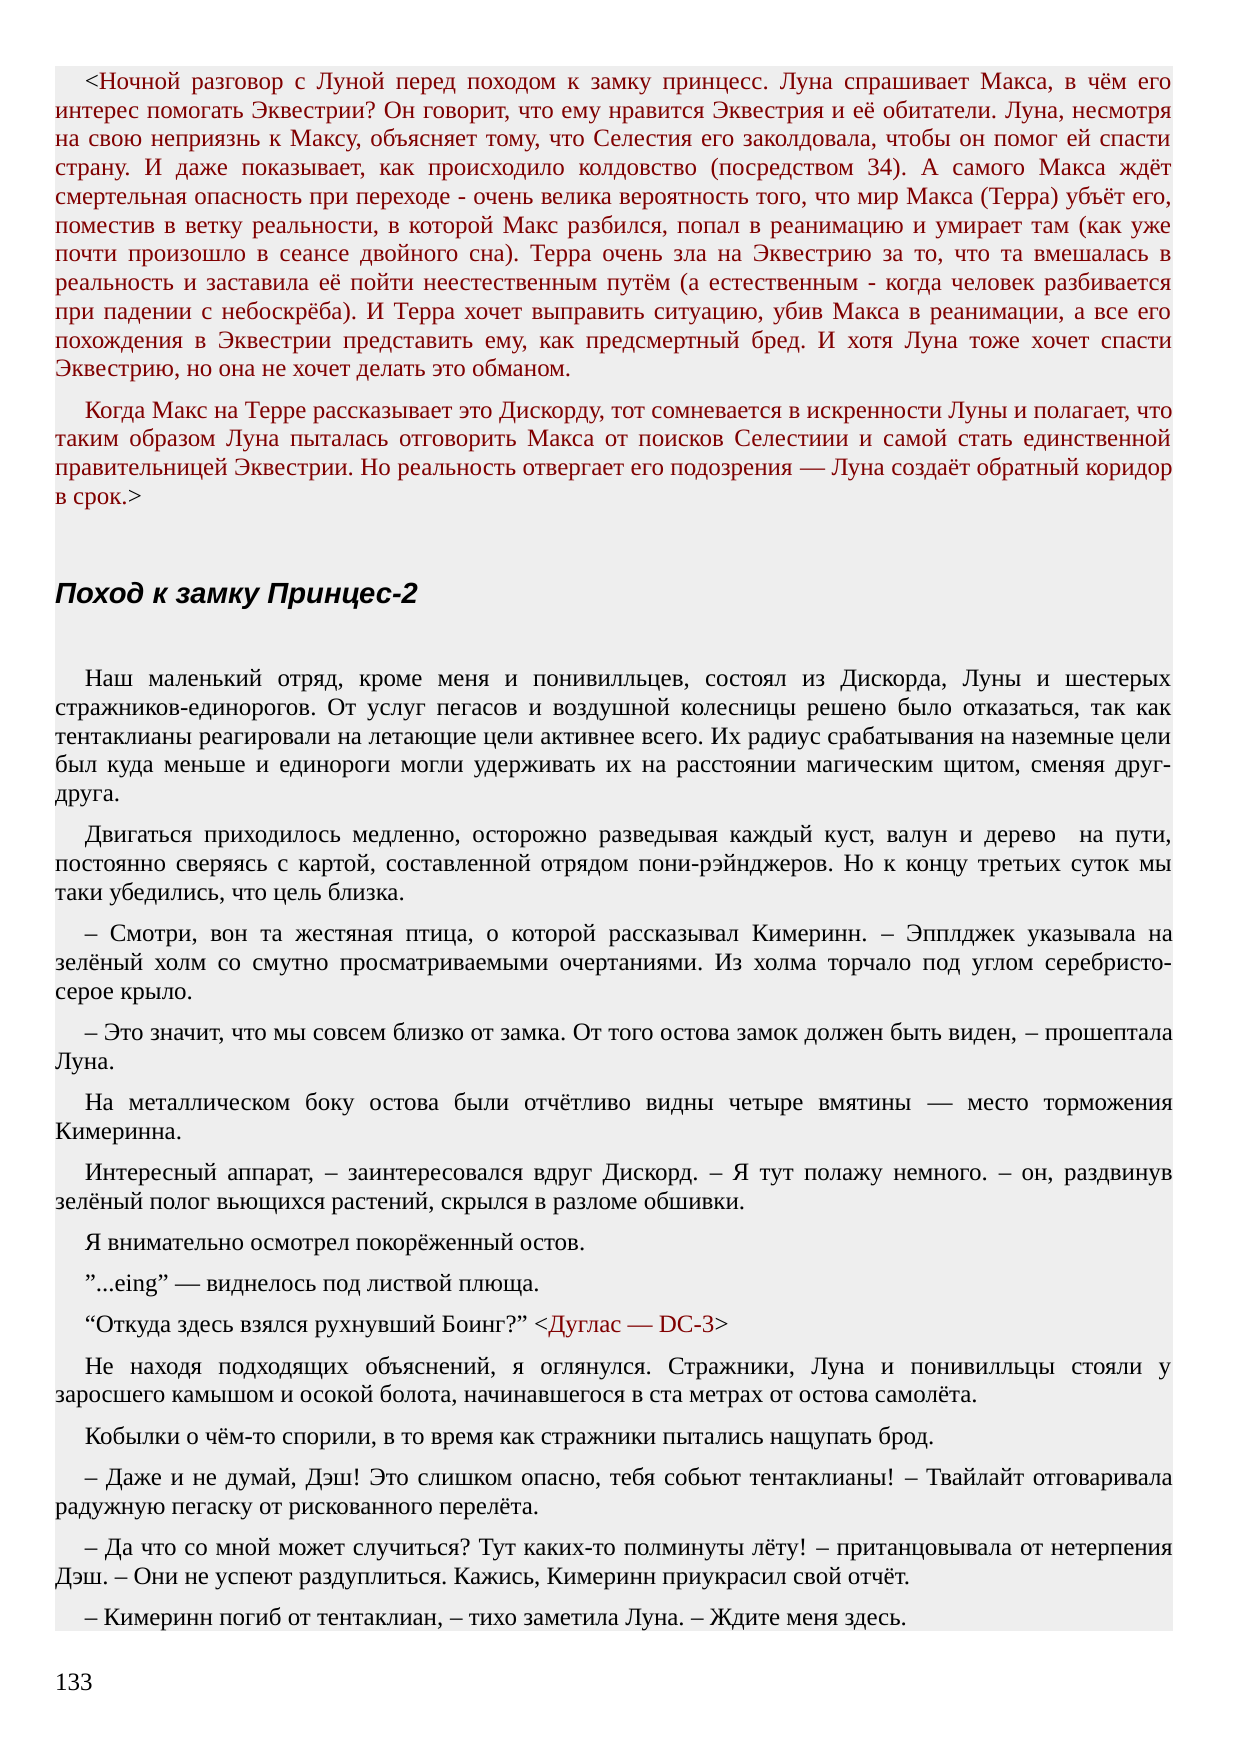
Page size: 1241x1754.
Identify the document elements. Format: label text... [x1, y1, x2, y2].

text Кобылки о чём-то спорили, в то время как стражники пытались нащупать брод. [55, 1421, 1173, 1449]
text – Да что со мной может случиться? Тут каких-то полминуты лёту! – пританцовывала от нетерпения Дэш. – Они не успеют раздуплиться. Кажись, Кимеринн приукрасил свой отчёт. [55, 1532, 1173, 1589]
text Интересный аппарат, – заинтересовался вдруг Дискорд. – Я тут полажу немного. – он, раздвинув зелёный полог вьющихся растений, скрылся в разломе обшивки. [55, 1157, 1173, 1214]
text – Даже и не думай, Дэш! Это слишком опасно, тебя собьют тентаклианы! – Твайлайт отговаривала радужную пегаску от рискованного перелёта. [55, 1462, 1173, 1519]
subtitle Поход к замку Принцес-2 [55, 576, 1173, 609]
text На металлическом боку остова были отчётливо видны четыре вмятины — место торможения Кимеринна. [55, 1087, 1173, 1144]
text “Откуда здесь взялся рухнувший Боинг?” <Дуглас — DC-3> [55, 1309, 1173, 1338]
text Двигаться приходилось медленно, осторожно разведывая каждый куст, валун и дерево на пути, постоянно сверяясь с картой, составленной отрядом пони-рэйнджеров. Но к концу третьих суток мы таки убедились, что цель близка. [55, 819, 1173, 906]
text <Ночной разговор с Луной перед походом к замку принцесс. Луна спрашивает Макса, в чём его интерес помогать Эквестрии? Он говорит, что ему нравится Эквестрия и её обитатели. Луна, несмотря на свою неприязнь к Максу, объясняет тому, что Селестия его заколдовала, чтобы он помог ей спасти страну. И даже показывает, как происходило колдовство (посредством 34). А самого Макса ждёт смертельная опасность при переходе - очень велика вероятность того, что мир Макса (Терра) убъёт его, поместив в ветку реальности, в которой Макс разбился, попал в реанимацию и умирает там (как уже почти произошло в сеансе двойного сна). Терра очень зла на Эквестрию за то, что та вмешалась в реальность и заставила её пойти неестественным путём (а естественным - когда человек разбивается при падении с небоскрёба). И Терра хочет выправить ситуацию, убив Макса в реанимации, а все его похождения в Эквестрии представить ему, как предсмертный бред. И хотя Луна тоже хочет спасти Эквестрию, но она не хочет делать это обманом. [55, 66, 1173, 382]
text Когда Макс на Терре рассказывает это Дискорду, тот сомневается в искренности Луны и полагает, что таким образом Луна пыталась отговорить Макса от поисков Селестиии и самой стать единственной правительницей Эквестрии. Но реальность отвергает его подозрения — Луна создаёт обратный коридор в срок.> [55, 395, 1173, 510]
text – Кимеринн погиб от тентаклиан, – тихо заметила Луна. – Ждите меня здесь. [55, 1602, 1173, 1631]
text Я внимательно осмотрел покорёженный остов. [55, 1227, 1173, 1256]
text – Смотри, вон та жестяная птица, о которой рассказывал Кимеринн. – Эпплджек указывала на зелёный холм со смутно просматриваемыми очертаниями. Из холма торчало под углом серебристо-серое крыло. [55, 918, 1173, 1004]
text Наш маленький отряд, кроме меня и понивилльцев, состоял из Дискорда, Луны и шестерых стражников-единорогов. От услуг пегасов и воздушной колесницы решено было отказаться, так как тентаклианы реагировали на летающие цели активнее всего. Их радиус срабатывания на наземные цели был куда меньше и единороги могли удерживать их на расстоянии магическим щитом, сменяя друг-друга. [55, 663, 1173, 807]
text Не находя подходящих объяснений, я оглянулся. Стражники, Луна и понивилльцы стояли у заросшего камышом и осокой болота, начинавшегося в ста метрах от остова самолёта. [55, 1351, 1173, 1408]
text ”...eing” — виднелось под листвой плюща. [55, 1268, 1173, 1297]
text – Это значит, что мы совсем близко от замка. От того остова замок должен быть виден, – прошептала Луна. [55, 1017, 1173, 1074]
